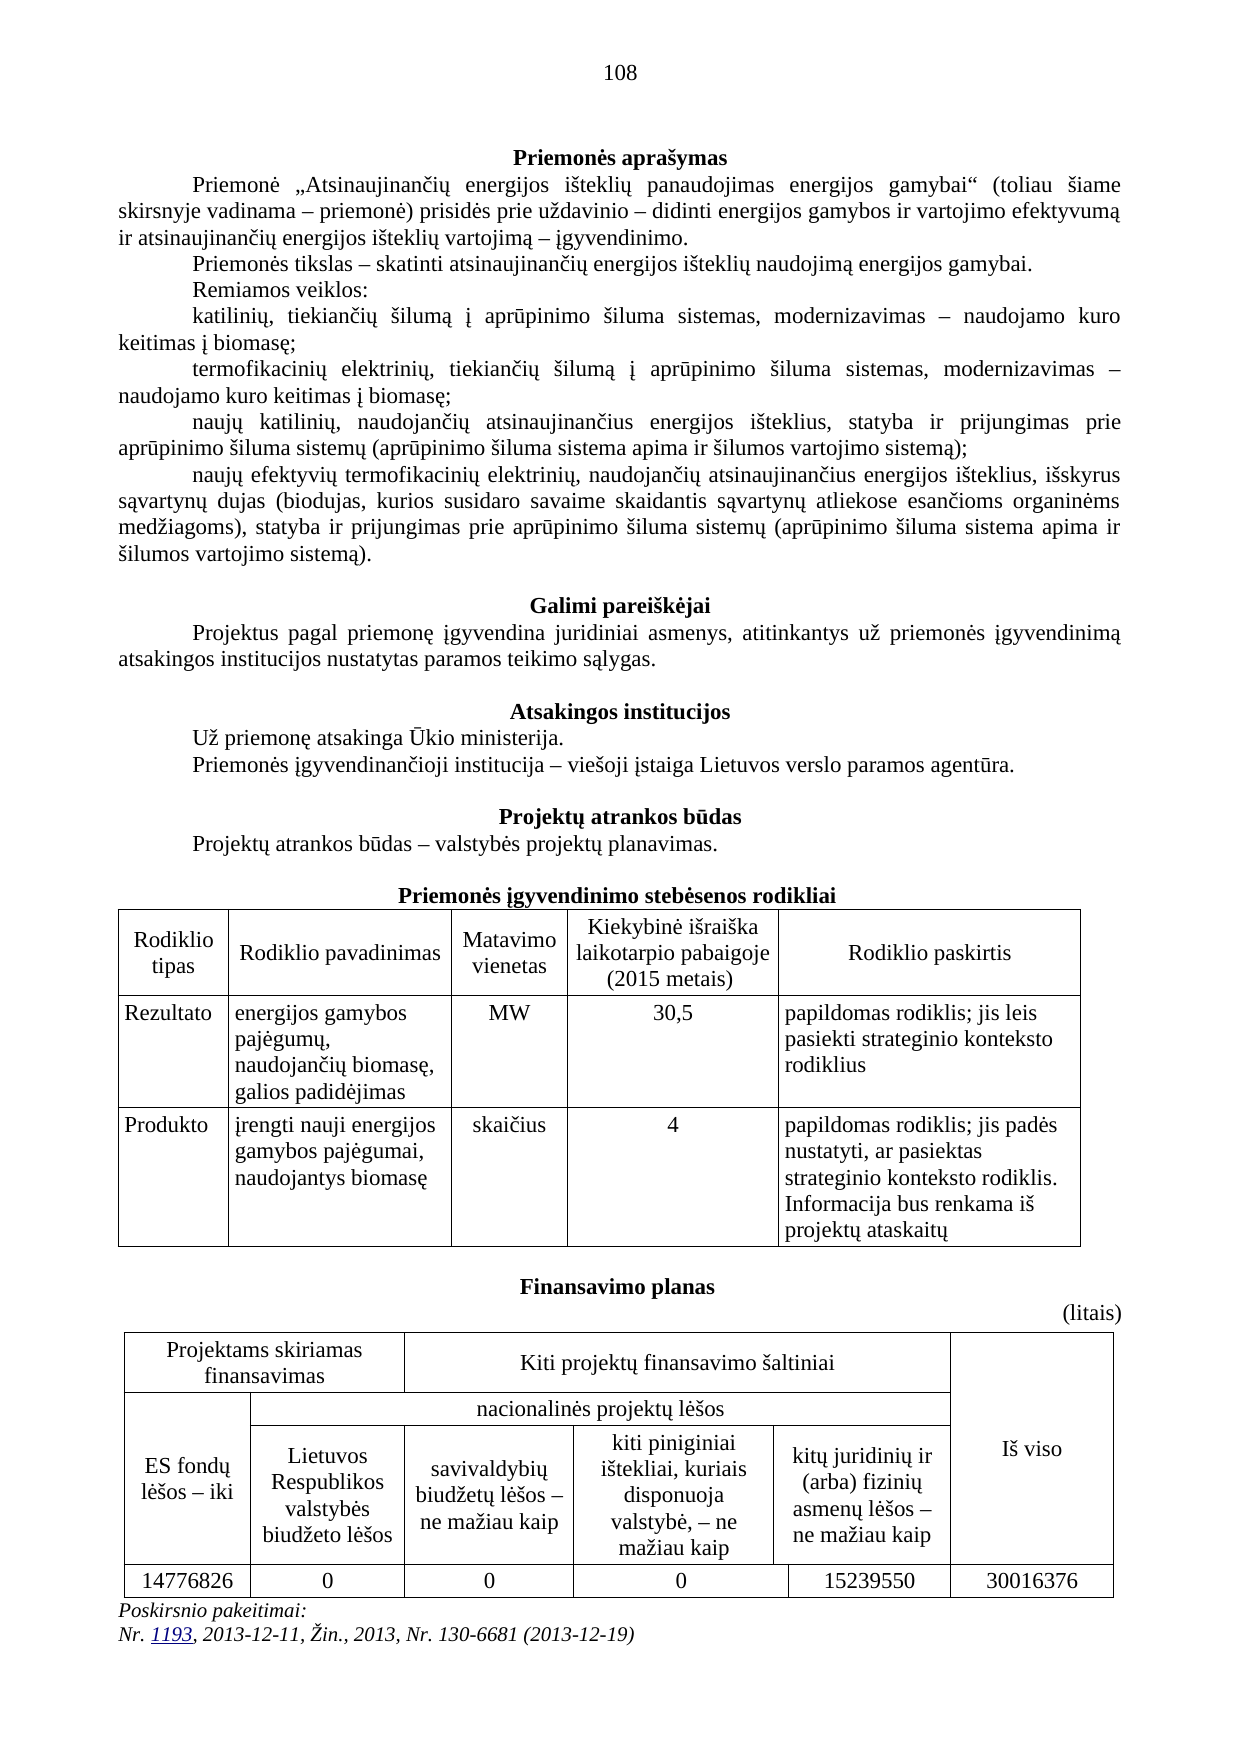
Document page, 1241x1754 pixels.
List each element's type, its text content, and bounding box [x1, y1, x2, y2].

table_cell 4 [568, 1108, 778, 1246]
table_cell energijos gamybos pajėgumų, naudojančių biomasę, galios padidėjimas [229, 996, 451, 1107]
table_cell papildomas rodiklis; jis leis pasiekti strateginio konteksto rodiklius [779, 996, 1080, 1107]
text Projektus pagal priemonę įgyvendina juridiniai asmenys, atitinkantys už priemonės įgyvendinimą atsakingos institucijos nustatytas paramos teikimo sąlygas. [118, 619, 1122, 672]
text Priemonės tikslas – skatinti atsinaujinančių energijos išteklių naudojimą energijos gamybai. [118, 250, 1122, 276]
table_header Matavimo vienetas [452, 910, 567, 995]
table_cell nacionalinės projektų lėšos [251, 1393, 950, 1425]
table_cell papildomas rodiklis; jis padės nustatyti, ar pasiektas strateginio konteksto rodik­lis. Informacija bus renkama iš projektų ataskaitų [779, 1108, 1080, 1246]
table_cell kitų juridinių ir (arba) fizinių asmenų lėšos – ne mažiau kaip [774, 1426, 950, 1563]
table_header Kiti projektų finansavimo šaltiniai [405, 1333, 950, 1392]
table_header Projektams skiriamas finansavimas [125, 1333, 404, 1392]
text Galimi pareiškėjai [118, 592, 1122, 619]
text Poskirsnio pakeitimai: [118, 1598, 1122, 1622]
table_cell Rezultato [119, 996, 228, 1107]
table_cell 30,5 [568, 996, 778, 1107]
table_cell 0 [574, 1565, 788, 1597]
text Priemonės įgyvendinančioji institucija – viešoji įstaiga Lietuvos verslo paramos agentūra. [118, 751, 1122, 777]
text katilinių, tiekiančių šilumą į aprūpinimo šiluma sistemas, modernizavimas – naudojamo kuro keitimas į biomasę; [118, 303, 1122, 355]
text (litais) [118, 1299, 1122, 1326]
table_cell MW [452, 996, 567, 1107]
table_cell 30016376 [951, 1565, 1113, 1597]
table_cell Produkto [119, 1108, 228, 1246]
table_cell kiti piniginiai ištekliai, kuriais disponuoja valstybė, – ne mažiau kaip [574, 1426, 773, 1563]
table_cell 0 [251, 1565, 404, 1597]
text Atsakingos institucijos [118, 698, 1122, 724]
text naujų katilinių, naudojančių atsinaujinančius energijos išteklius, statyba ir prijungimas prie aprūpinimo šiluma sistemų (aprūpinimo šiluma sistema apima ir šilumos vartojimo sistemą); [118, 408, 1122, 461]
text Projektų atrankos būdas – valstybės projektų planavimas. [118, 830, 1122, 856]
text Priemonės aprašymas [118, 144, 1122, 171]
table_cell Lietuvos Respublikos valstybės biudžeto lėšos [251, 1426, 404, 1563]
table_cell 14776826 [125, 1565, 250, 1597]
text Nr. 1193, 2013-12-11, Žin., 2013, Nr. 130-6681 (2013-12-19) [118, 1622, 1122, 1646]
text Priemonė „Atsinaujinančių energijos išteklių panaudojimas energijos gamybai“ (toliau šiame skirsnyje vadinama – priemonė) prisidės prie uždavinio – didinti energijos gamybos ir vartojimo efektyvumą ir atsinaujinančių energijos išteklių vartojimą – įgyvendinimo. [118, 171, 1122, 250]
table_header Rodiklio paskirtis [779, 910, 1080, 995]
text Priemonės įgyvendinimo stebėsenos rodikliai [118, 882, 1122, 909]
table_cell įrengti nauji energijos gamybos pajėgumai, naudojantys biomasę [229, 1108, 451, 1246]
text termofikacinių elektrinių, tiekiančių šilumą į aprūpinimo šiluma sistemas, modernizavimas – naudojamo kuro keitimas į biomasę; [118, 355, 1122, 408]
table_cell ES fondų lėšos – iki [125, 1393, 250, 1563]
table_cell skaičius [452, 1108, 567, 1246]
text Remiamos veiklos: [118, 276, 1122, 303]
table_cell savivaldybių biudžetų lėšos – ne mažiau kaip [405, 1426, 573, 1563]
table_cell 0 [405, 1565, 573, 1597]
text naujų efektyvių termofikacinių elektrinių, naudojančių atsinaujinančius energijos išteklius, išskyrus sąvartynų dujas (biodujas, kurios susidaro savaime skaidantis sąvartynų atliekose esančioms organinėms medžiagoms), statyba ir prijungimas prie aprūpinimo šiluma sistemų (aprūpinimo šiluma sistema apima ir šilumos vartojimo sistemą). [118, 461, 1122, 566]
table_cell 15239550 [789, 1565, 950, 1597]
text Projektų atrankos būdas [118, 803, 1122, 830]
table_header Kiekybinė išraiška laikotarpio pabaigoje (2015 metais) [568, 910, 778, 995]
text Už priemonę atsakinga Ūkio ministerija. [118, 724, 1122, 751]
table_header Rodiklio tipas [119, 910, 228, 995]
table_header Iš viso [951, 1333, 1113, 1563]
text Finansavimo planas [118, 1273, 1122, 1299]
table_header Rodiklio pavadinimas [229, 910, 451, 995]
